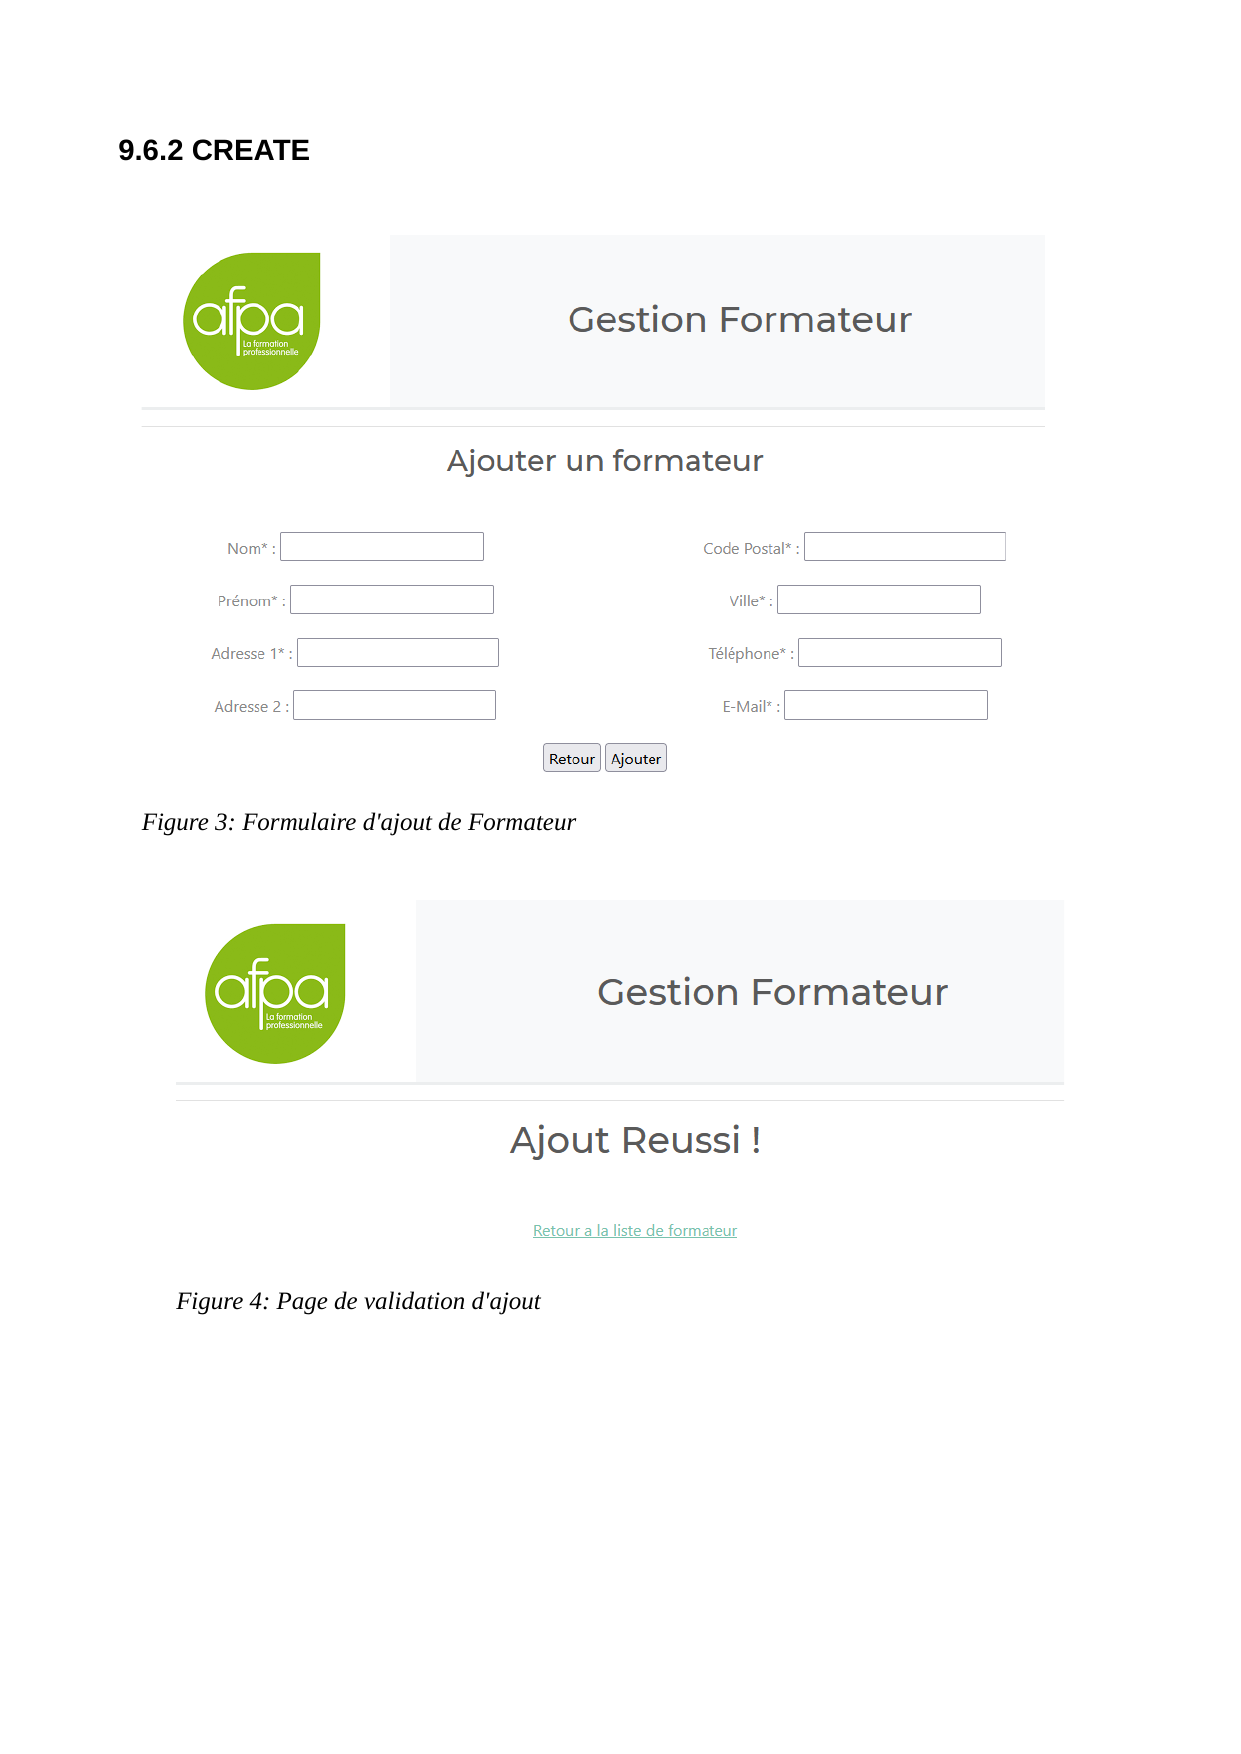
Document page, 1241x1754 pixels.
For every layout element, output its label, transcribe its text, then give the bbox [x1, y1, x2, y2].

text Figure 3: Formulaire d'ajout de Formateur [142, 802, 1045, 836]
picture [176, 900, 1065, 1281]
text Figure 4: Page de validation d'ajout [176, 1281, 1064, 1314]
subtitle 9.6.2 CREATE [118, 133, 1122, 166]
picture [141, 235, 1045, 802]
